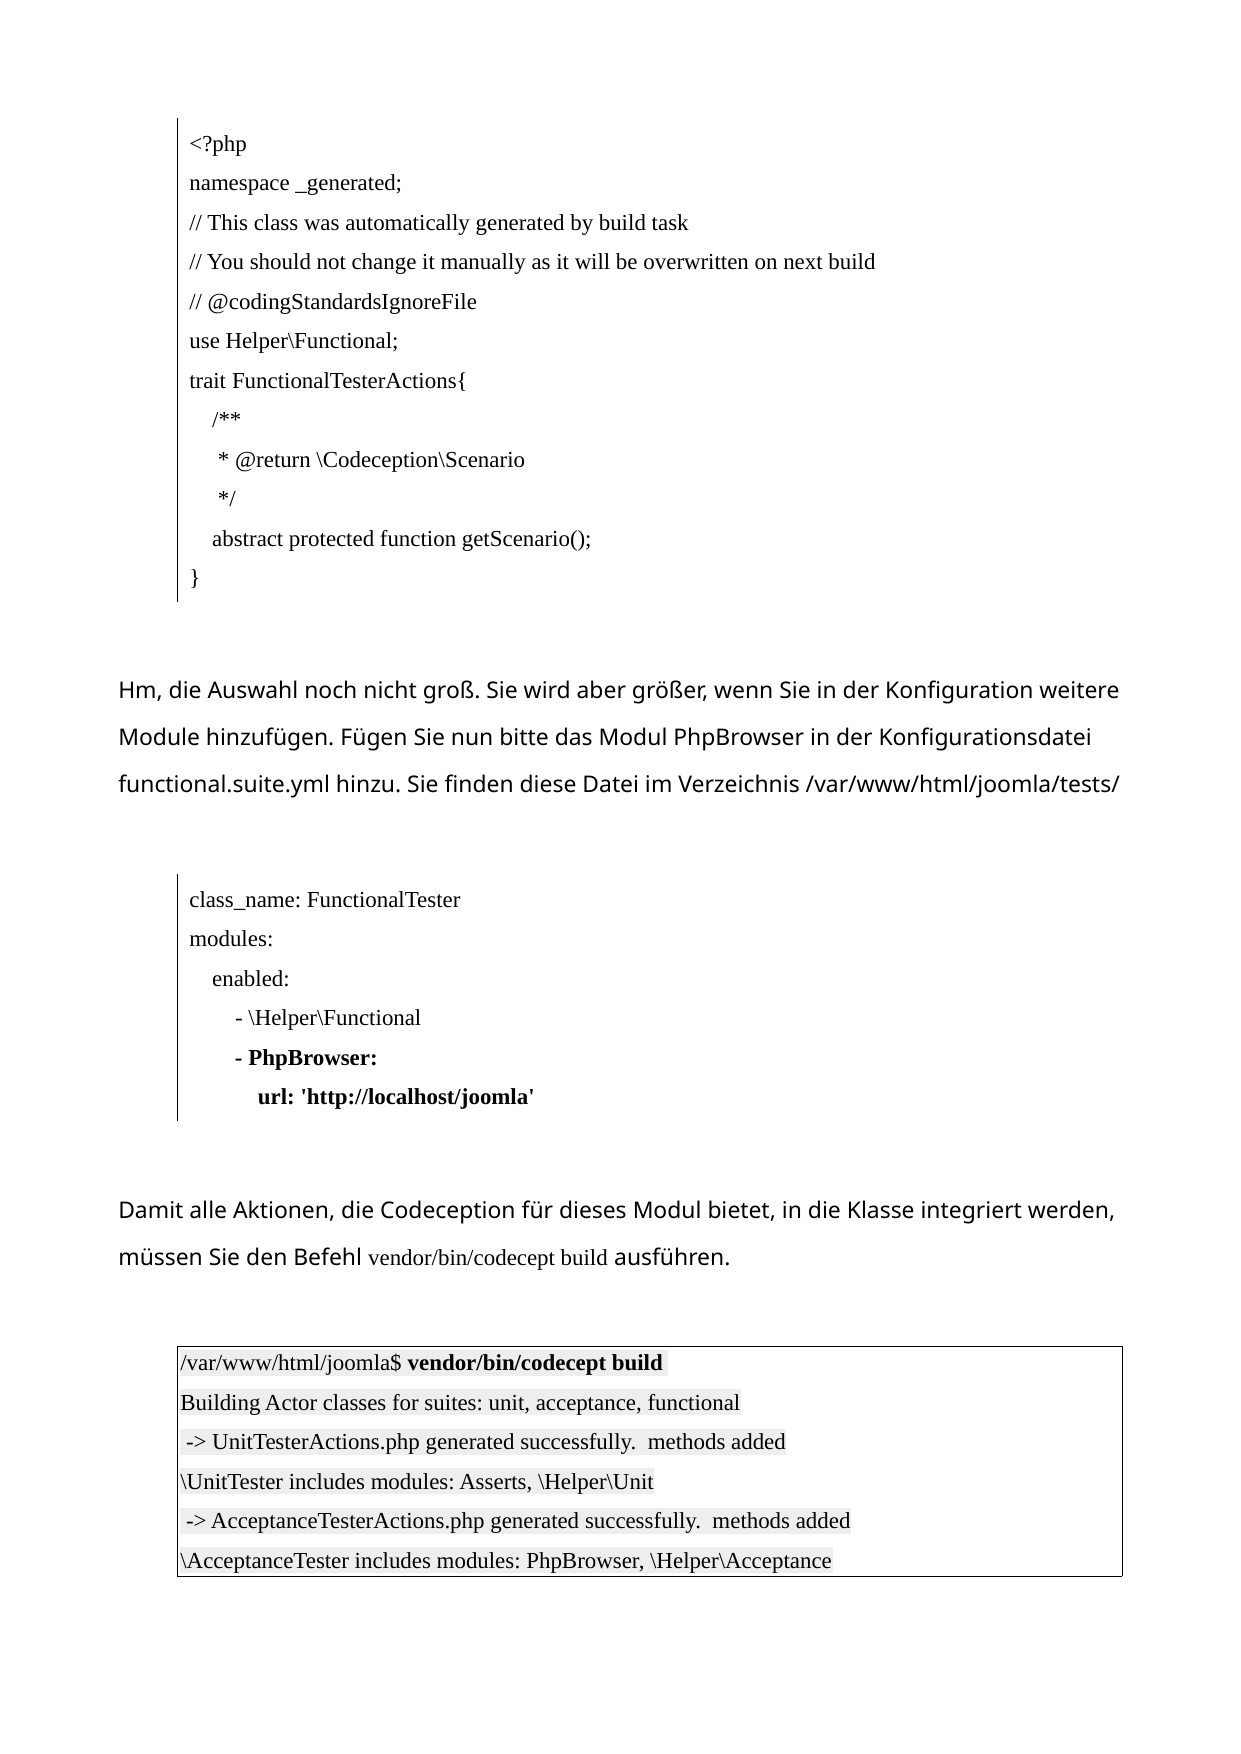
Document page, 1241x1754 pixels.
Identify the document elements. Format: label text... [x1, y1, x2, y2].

text Damit alle Aktionen, die Codeception für dieses Modul bietet, in die Klasse integriert werden, müssen Sie den Befehl vendor/bin/codecept build ausführen. [118, 1194, 1122, 1272]
text <?php namespace _generated; // This class was automatically generated by build task // You should not change it manually as it will be overwritten on next build // @codingStandardsIgnoreFile use Helper\Functional; trait FunctionalTesterActions{ /** * @return \Codeception\Scenario */ abstract protected function getScenario(); } [178, 118, 1122, 602]
text class_name: FunctionalTester modules: enabled: - \Helper\Functional - PhpBrowser: url: 'http://localhost/joomla' [178, 874, 1122, 1121]
text Hm, die Auswahl noch nicht groß. Sie wird aber größer, wenn Sie in der Konfiguration weitere Module hinzufügen. Fügen Sie nun bitte das Modul PhpBrowser in der Konfigurationsdatei functional.suite.yml hinzu. Sie finden diese Datei im Verzeichnis /var/www/html/joomla/tests/ [118, 674, 1122, 799]
text /var/www/html/joomla$ vendor/bin/codecept build Building Actor classes for suites: unit, acceptance, functional -> UnitTesterActions.php generated successfully. methods added \UnitTester includes modules: Asserts, \Helper\Unit -> AcceptanceTesterActions.php generated successfully. methods added \AcceptanceTester includes modules: PhpBrowser, \Helper\Acceptance [178, 1347, 1122, 1576]
